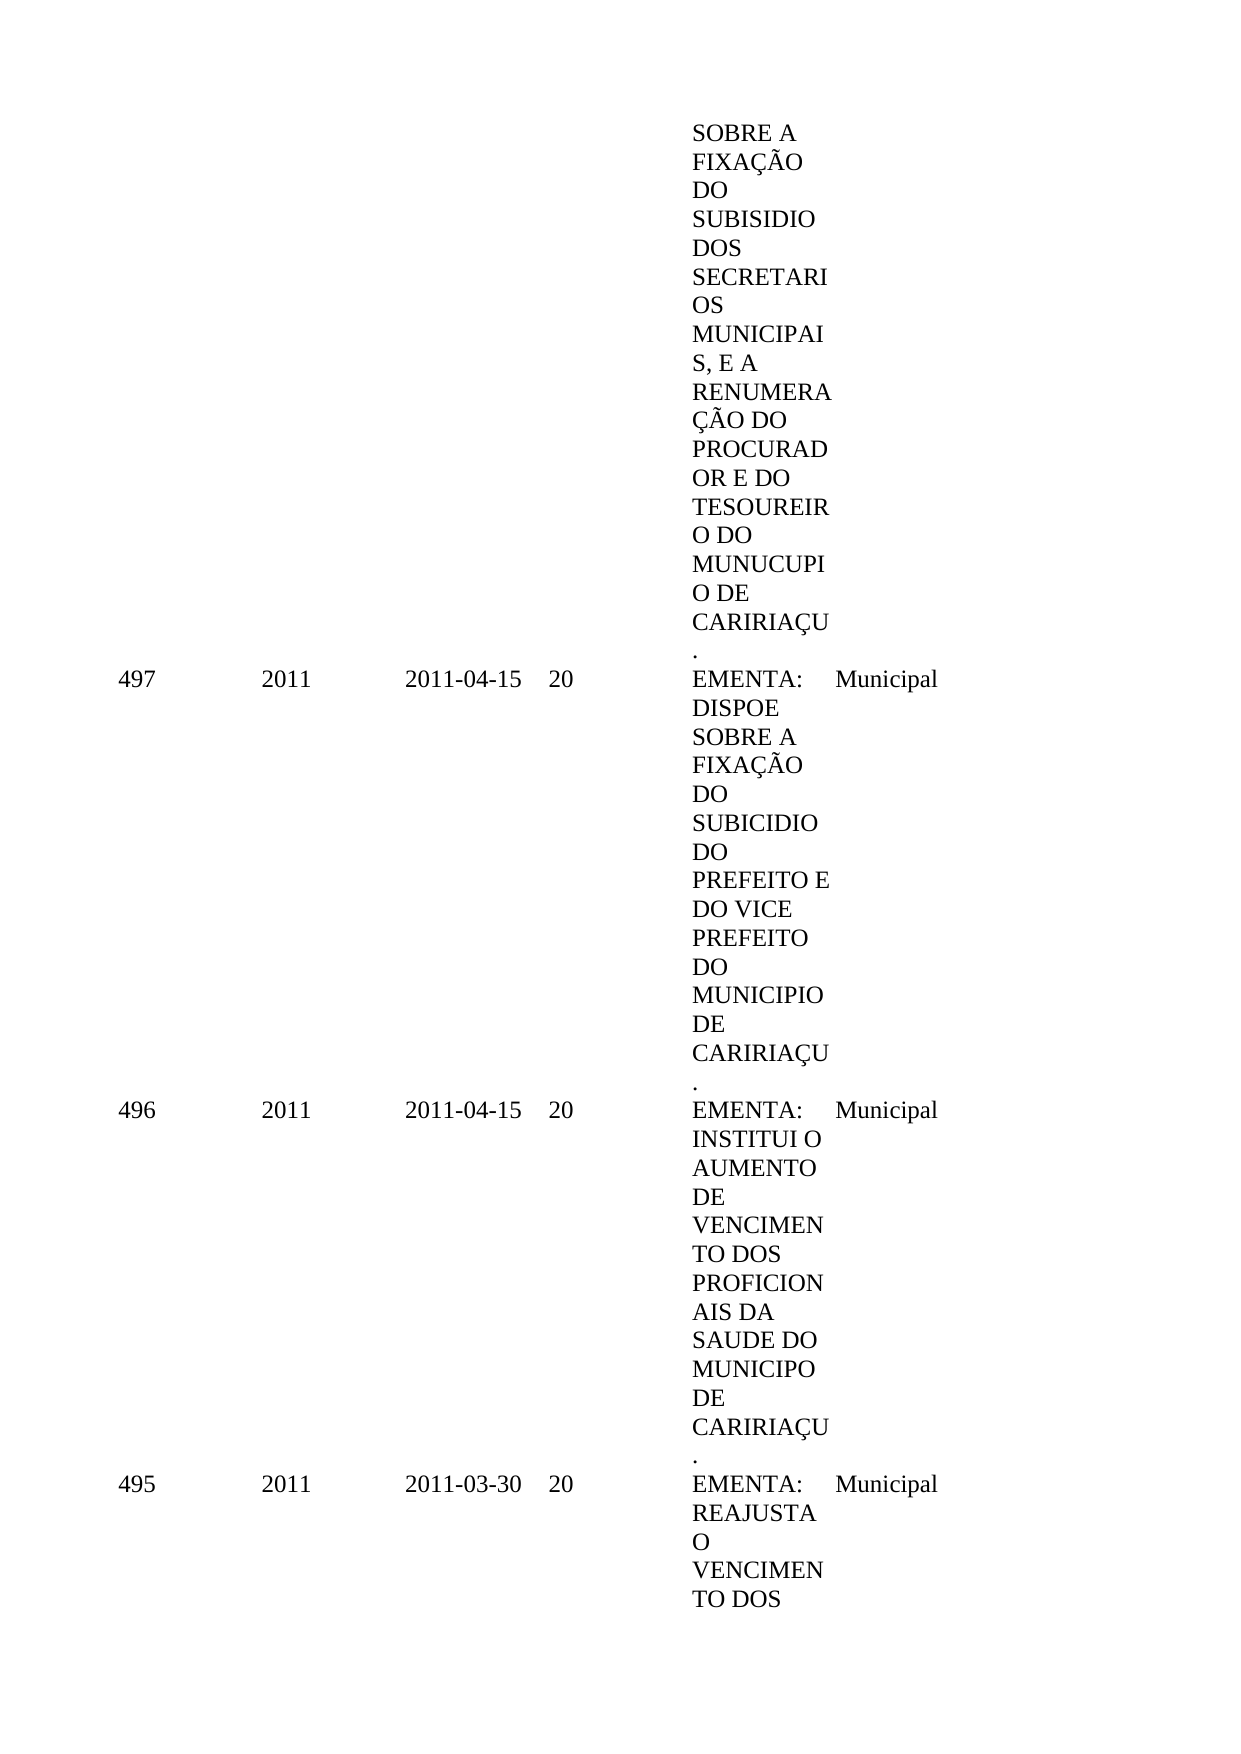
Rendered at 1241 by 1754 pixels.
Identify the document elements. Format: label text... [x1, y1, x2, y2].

table_cell Municipal [835, 1096, 979, 1469]
table_cell 2011 [261, 1096, 405, 1469]
table_cell [261, 118, 405, 664]
table_cell 2011 [261, 1469, 405, 1613]
table_cell 496 [118, 1096, 261, 1469]
table_cell [405, 118, 548, 664]
table_cell [979, 1469, 1122, 1613]
table_cell Municipal [835, 664, 979, 1096]
table_cell 2011-04-15 [405, 1096, 548, 1469]
table_cell 2011-04-15 [405, 664, 548, 1096]
table_cell 20 [548, 664, 692, 1096]
table_cell [835, 118, 979, 664]
table_cell [548, 118, 692, 664]
table_cell 497 [118, 664, 261, 1096]
table_cell 20 [548, 1096, 692, 1469]
table_cell EMENTA: DISPOE SOBRE A FIXAÇÃO DO SUBICIDIO DO PREFEITO E DO VICE PREFEITO DO MUNICIPIO DE CARIRIAÇU. [692, 664, 835, 1096]
table_cell [979, 118, 1122, 664]
table_cell 2011 [261, 664, 405, 1096]
table_cell 495 [118, 1469, 261, 1613]
table_cell [979, 1096, 1122, 1469]
table_cell [979, 664, 1122, 1096]
table_cell SOBRE A FIXAÇÃO DO SUBISIDIO DOS SECRETARIOS MUNICIPAIS, E A RENUMERAÇÃO DO PROCURADOR E DO TESOUREIRO DO MUNUCUPIO DE CARIRIAÇU. [692, 118, 835, 664]
table_cell EMENTA: INSTITUI O AUMENTO DE VENCIMENTO DOS PROFICIONAIS DA SAUDE DO MUNICIPO DE CARIRIAÇU. [692, 1096, 835, 1469]
table_cell EMENTA: REAJUSTA O VENCIMENTO DOS [692, 1469, 835, 1613]
table_cell 2011-03-30 [405, 1469, 548, 1613]
table_cell [118, 118, 261, 664]
table_cell 20 [548, 1469, 692, 1613]
table_cell Municipal [835, 1469, 979, 1613]
